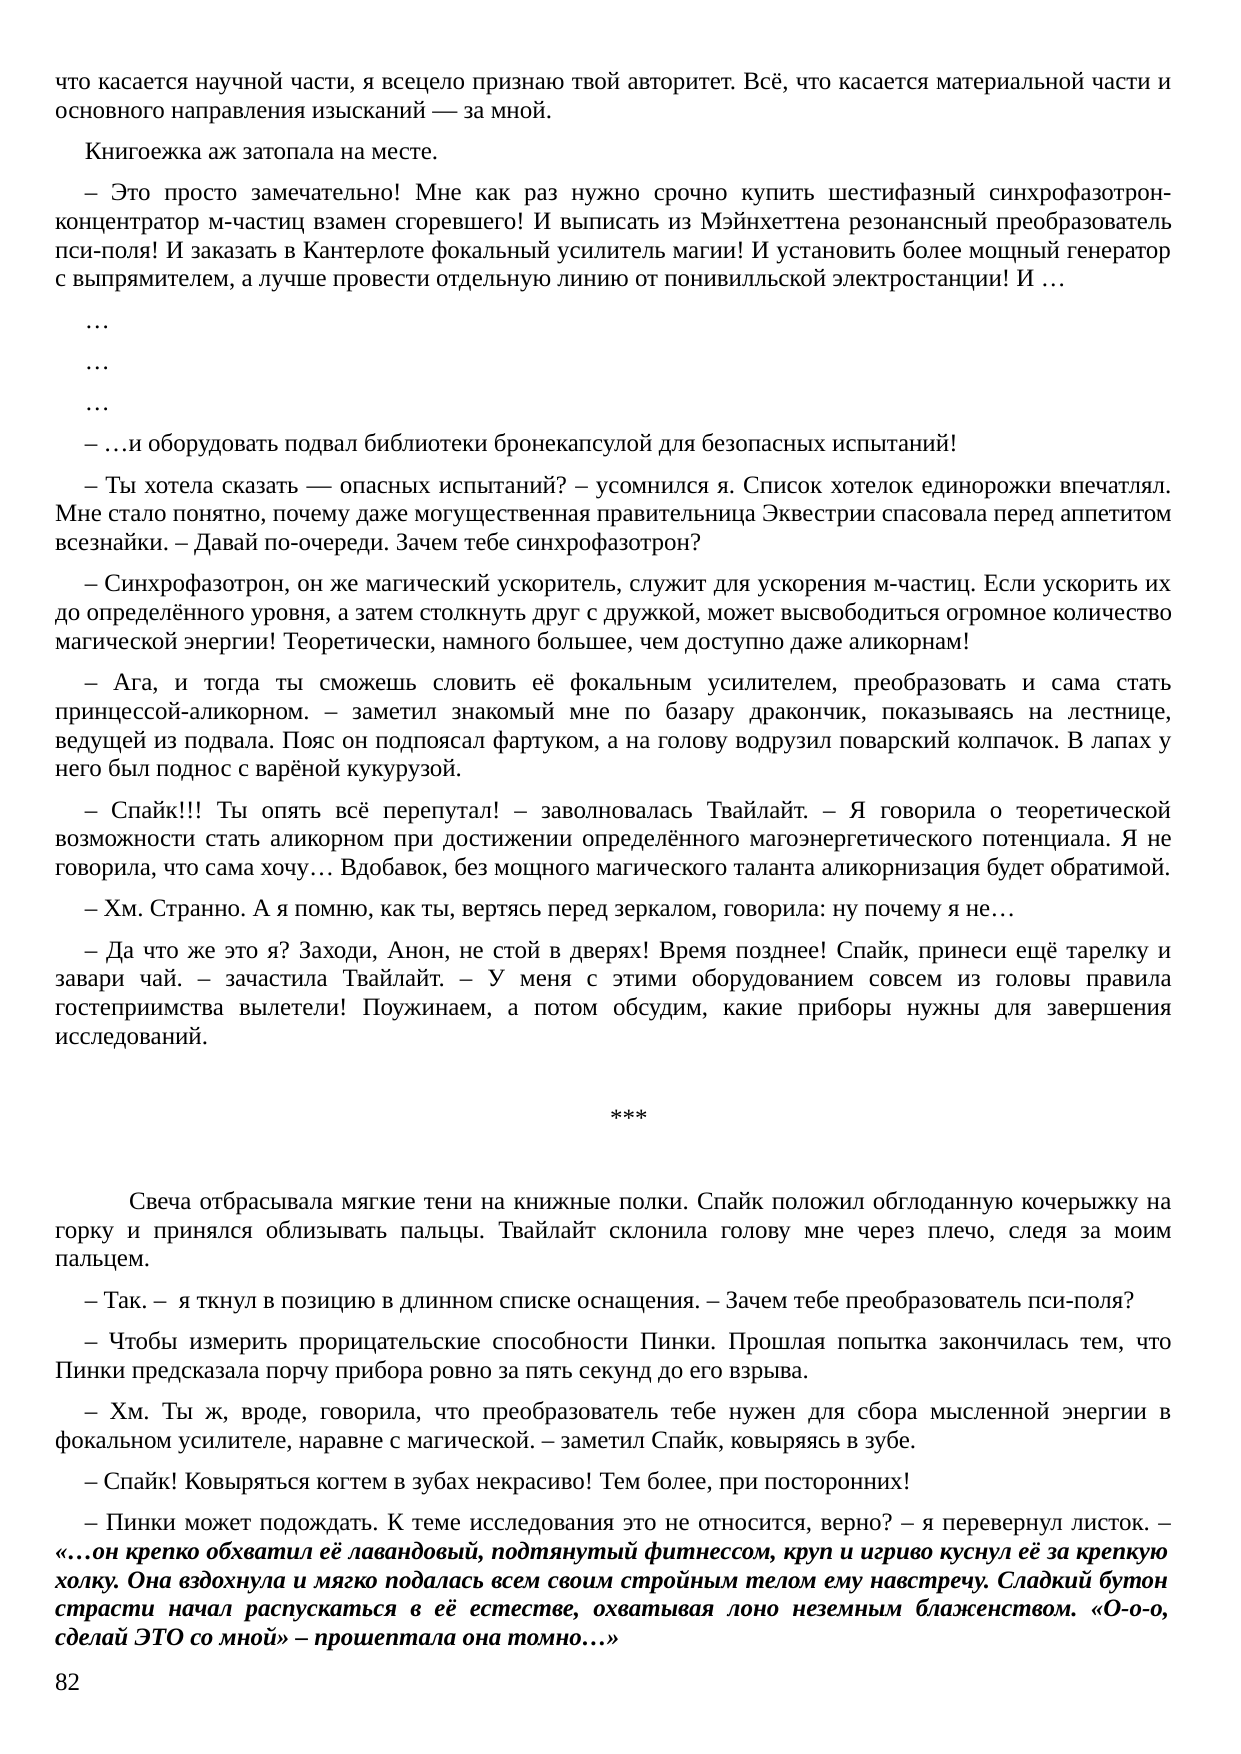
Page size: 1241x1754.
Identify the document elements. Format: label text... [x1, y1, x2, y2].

text … [55, 305, 1173, 333]
text Книгоежка аж затопала на месте. [55, 136, 1173, 165]
text – …и оборудовать подвал библиотеки бронекапсулой для безопасных испытаний! [55, 428, 1173, 457]
text – Хм. Странно. А я помню, как ты, вертясь перед зеркалом, говорила: ну почему я не… [55, 893, 1173, 922]
text – Чтобы измерить прорицательские способности Пинки. Прошлая попытка закончилась тем, что Пинки предсказала порчу прибора ровно за пять секунд до его взрыва. [55, 1326, 1173, 1383]
text – Да что же это я? Заходи, Анон, не стой в дверях! Время позднее! Спайк, принеси ещё тарелку и завари чай. – зачастила Твайлайт. – У меня с этими оборудованием совсем из головы правила гостеприимства вылетели! Поужинаем, а потом обсудим, какие приборы нужны для завершения исследований. [55, 935, 1173, 1050]
text – Ага, и тогда ты сможешь словить её фокальным усилителем, преобразовать и сама стать принцессой-аликорном. – заметил знакомый мне по базару дракончик, показываясь на лестнице, ведущей из подвала. Пояс он подпоясал фартуком, а на голову водрузил поварский колпачок. В лапах у него был поднос с варёной кукурузой. [55, 667, 1173, 782]
text – Спайк! Ковыряться когтем в зубах некрасиво! Тем более, при посторонних! [55, 1466, 1173, 1495]
text – Пинки может подождать. К теме исследования это не относится, верно? – я перевернул листок. – «…он крепко обхватил её лавандовый, подтянутый фитнессом, круп и игриво куснул её за крепкую холку. Она вздохнула и мягко подалась всем своим стройным телом ему навстречу. Сладкий бутон страсти начал распускаться в её естестве, охватывая лоно неземным блаженством. «О-о-о, сделай ЭТО со мной» – прошептала она томно…» [55, 1507, 1173, 1651]
text что касается научной части, я всецело признаю твой авторитет. Всё, что касается материальной части и основного направления изысканий — за мной. [55, 66, 1173, 123]
text *** [55, 1103, 1173, 1132]
text – Ты хотела сказать — опасных испытаний? – усомнился я. Список хотелок единорожки впечатлял. Мне стало понятно, почему даже могущественная правительница Эквестрии спасовала перед аппетитом всезнайки. – Давай по-очереди. Зачем тебе синхрофазотрон? [55, 470, 1173, 556]
text – Так. – я ткнул в позицию в длинном списке оснащения. – Зачем тебе преобразователь пси-поля? [55, 1285, 1173, 1313]
text Свеча отбрасывала мягкие тени на книжные полки. Спайк положил обглоданную кочерыжку на горку и принялся облизывать пальцы. Твайлайт склонила голову мне через плечо, следя за моим пальцем. [55, 1186, 1173, 1272]
text … [55, 346, 1173, 375]
text – Это просто замечательно! Мне как раз нужно срочно купить шестифазный синхрофазотрон-концентратор м-частиц взамен сгоревшего! И выписать из Мэйнхеттена резонансный преобразователь пси-поля! И заказать в Кантерлоте фокальный усилитель магии! И установить более мощный генератор с выпрямителем, а лучше провести отдельную линию от понивилльской электростанции! И … [55, 177, 1173, 292]
text … [55, 387, 1173, 416]
text – Хм. Ты ж, вроде, говорила, что преобразователь тебе нужен для сбора мысленной энергии в фокальном усилителе, наравне с магической. – заметил Спайк, ковыряясь в зубе. [55, 1396, 1173, 1453]
text – Спайк!!! Ты опять всё перепутал! – заволновалась Твайлайт. – Я говорила о теоретической возможности стать аликорном при достижении определённого магоэнергетического потенциала. Я не говорила, что сама хочу… Вдобавок, без мощного магического таланта аликорнизация будет обратимой. [55, 795, 1173, 881]
text – Синхрофазотрон, он же магический ускоритель, служит для ускорения м-частиц. Если ускорить их до определённого уровня, а затем столкнуть друг с дружкой, может высвободиться огромное количество магической энергии! Теоретически, намного большее, чем доступно даже аликорнам! [55, 568, 1173, 655]
